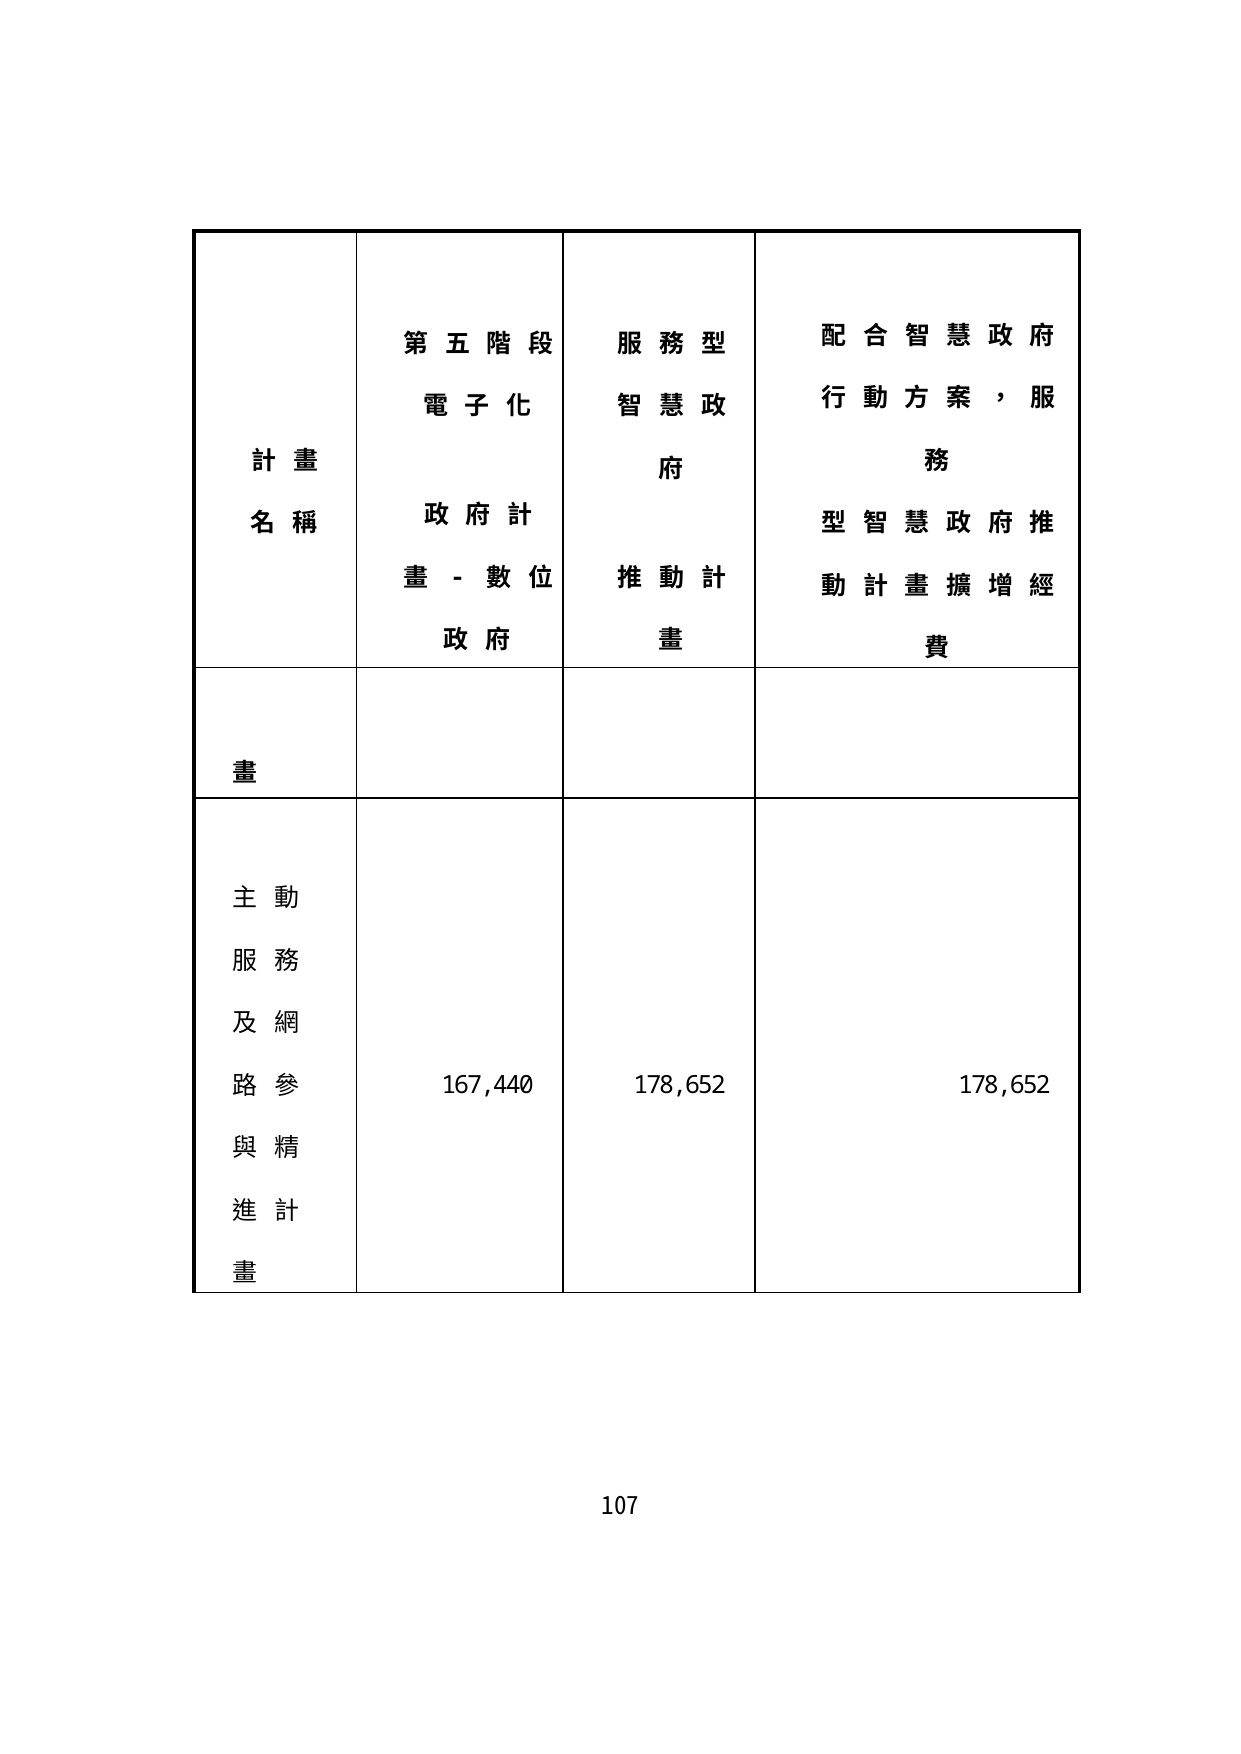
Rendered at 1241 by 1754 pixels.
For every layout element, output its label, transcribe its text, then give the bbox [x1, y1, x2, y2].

table_header 配合智慧政府行動方案，服務 型智慧政府推動計畫擴增經費 [756, 233, 1078, 667]
table_cell 畫 [196, 668, 356, 797]
table_header 第五階段電子化 政府計畫-數位政府 [357, 233, 562, 667]
table_cell 主動服務及網路參與精進計畫 [196, 799, 356, 1292]
table_cell 167,440 [357, 799, 562, 1292]
table_header 計畫名稱 [196, 233, 356, 667]
table_header 服務型智慧政府 推動計畫 [564, 233, 754, 667]
table_cell 178,652 [756, 799, 1078, 1292]
table_cell 178,652 [564, 799, 754, 1292]
table_cell [357, 668, 562, 797]
table_cell [756, 668, 1078, 797]
table_cell [564, 668, 754, 797]
